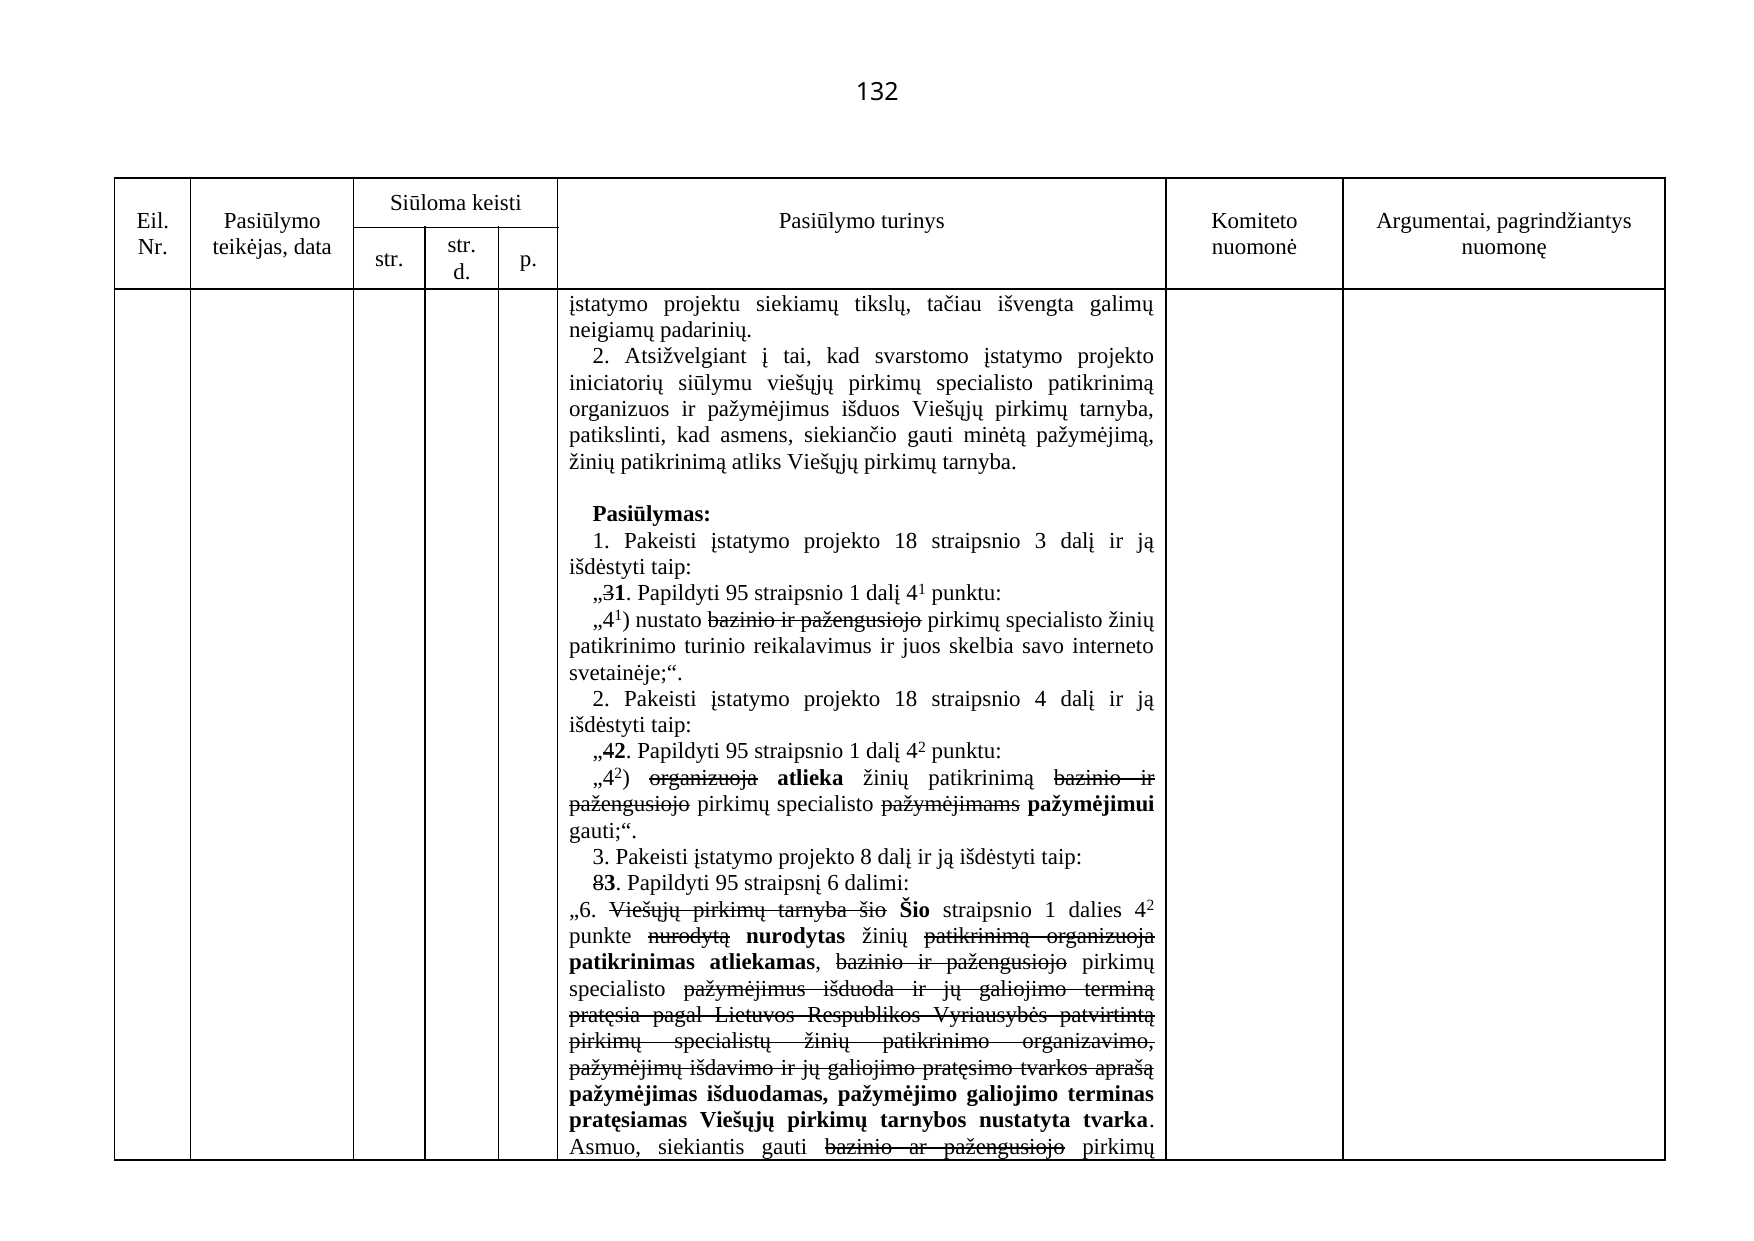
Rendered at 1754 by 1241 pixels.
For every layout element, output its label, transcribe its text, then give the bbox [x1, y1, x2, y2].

table_header Pasiūlymo turinys [558, 179, 1165, 288]
table_header Siūloma keisti [354, 179, 557, 226]
table_header Pasiūlymo teikėjas, data [191, 179, 353, 288]
table_cell [499, 290, 557, 1159]
table_header Eil. Nr. [115, 179, 190, 288]
table_cell [1344, 290, 1664, 1159]
table_cell [354, 290, 424, 1159]
table_cell [426, 290, 498, 1159]
table_cell p. [499, 228, 557, 288]
table_header Argumentai, pagrindžiantys nuomonę [1344, 179, 1664, 288]
table_cell str. d. [426, 228, 498, 288]
table_cell [191, 290, 353, 1159]
table_cell str. [354, 228, 424, 288]
table_cell [115, 290, 190, 1159]
table_cell įstatymo projektu siekiamų tikslų, tačiau išvengta galimų neigiamų padarinių. 2. Atsižvelgiant į tai, kad svarstomo įstatymo projekto iniciatorių siūlymu viešųjų pirkimų specialisto patikrinimą organizuos ir pažymėjimus išduos Viešųjų pirkimų tarnyba, patikslinti, kad asmens, siekiančio gauti minėtą pažymėjimą, žinių patikrinimą atliks Viešųjų pirkimų tarnyba. Pasiūlymas: 1. Pakeisti įstatymo projekto 18 straipsnio 3 dalį ir ją išdėstyti taip: „31. Papildyti 95 straipsnio 1 dalį 41 punktu: „41) nustato bazinio ir pažengusiojo pirkimų specialisto žinių patikrinimo turinio reikalavimus ir juos skelbia savo interneto svetainėje;“. 2. Pakeisti įstatymo projekto 18 straipsnio 4 dalį ir ją išdėstyti taip: „42. Papildyti 95 straipsnio 1 dalį 42 punktu: „42) organizuoja atlieka žinių patikrinimą bazinio ir pažengusiojo pirkimų specialisto pažymėjimams pažymėjimui gauti;“. 3. Pakeisti įstatymo projekto 8 dalį ir ją išdėstyti taip: 83. Papildyti 95 straipsnį 6 dalimi: „6. Viešųjų pirkimų tarnyba šio Šio straipsnio 1 dalies 42 punkte nurodytą nurodytas žinių patikrinimą organizuoja patikrinimas atliekamas, bazinio ir pažengusiojo pirkimų specialisto pažymėjimus išduoda ir jų galiojimo terminą pratęsia pagal Lietuvos Respublikos Vyriausybės patvirtintą pirkimų specialistų žinių patikrinimo organizavimo, pažymėjimų išdavimo ir jų galiojimo pratęsimo tvarkos aprašą pažymėjimas išduodamas, pažymėjimo galiojimo terminas pratęsiamas Viešųjų pirkimų tarnybos nustatyta tvarka. Asmuo, siekiantis gauti bazinio ar pažengusiojo pirkimų [558, 290, 1165, 1159]
table_cell [1167, 290, 1342, 1159]
table_header Komiteto nuomonė [1167, 179, 1342, 288]
